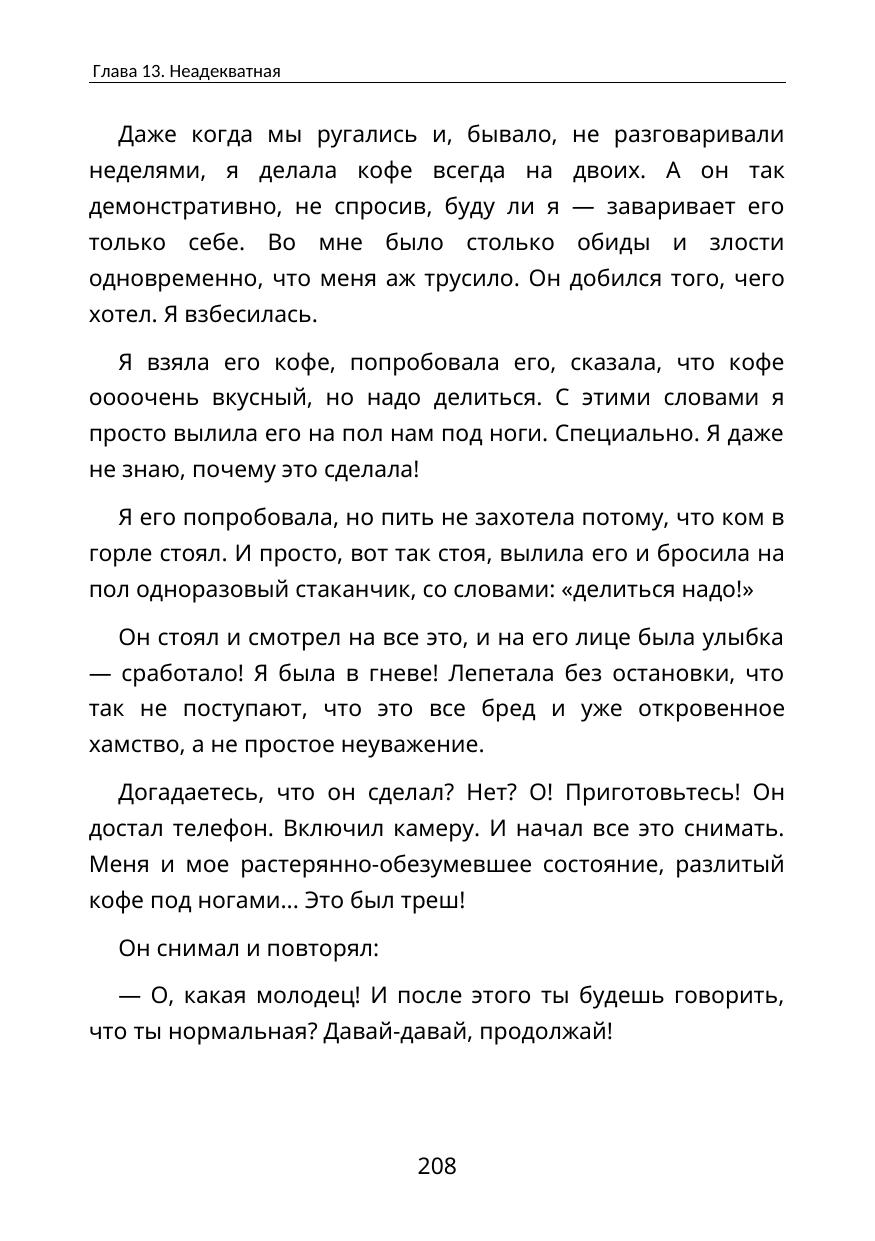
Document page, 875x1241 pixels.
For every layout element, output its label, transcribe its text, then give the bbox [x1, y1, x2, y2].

text Он стоял и смотрел на все это, и на его лице была улыбка — сработало! Я была в гневе! Лепетала без остановки, что так не поступают, что это все бред и уже откровенное хамство, а не простое неуважение. [88, 621, 786, 759]
text Он снимал и повторял: [88, 932, 786, 963]
text Даже когда мы ругались и, бывало, не разговаривали неделями, я делала кофе всегда на двоих. А он так демонстративно, не спросив, буду ли я — заваривает его только себе. Во мне было столько обиды и злости одновременно, что меня аж трусило. Он добился того, чего хотел. Я взбесилась. [88, 118, 786, 329]
text Я взяла его кофе, попробовала его, сказала, что кофе оооочень вкусный, но надо делиться. С этими словами я просто вылила его на пол нам под ноги. Специально. Я даже не знаю, почему это сделала! [88, 345, 786, 484]
text — О, какая молодец! И после этого ты будешь говорить, что ты нормальная? Давай-давай, продолжай! [88, 979, 786, 1046]
text Я его попробовала, но пить не захотела потому, что ком в горле стоял. И просто, вот так стоя, вылила его и бросила на пол одноразовый стаканчик, со словами: «делиться надо!» [88, 501, 786, 604]
text Догадаетесь, что он сделал? Нет? О! Приготовьтесь! Он достал телефон. Включил камеру. И начал все это снимать. Меня и мое растерянно-обезумевшее состояние, разлитый кофе под ногами... Это был треш! [88, 776, 786, 915]
